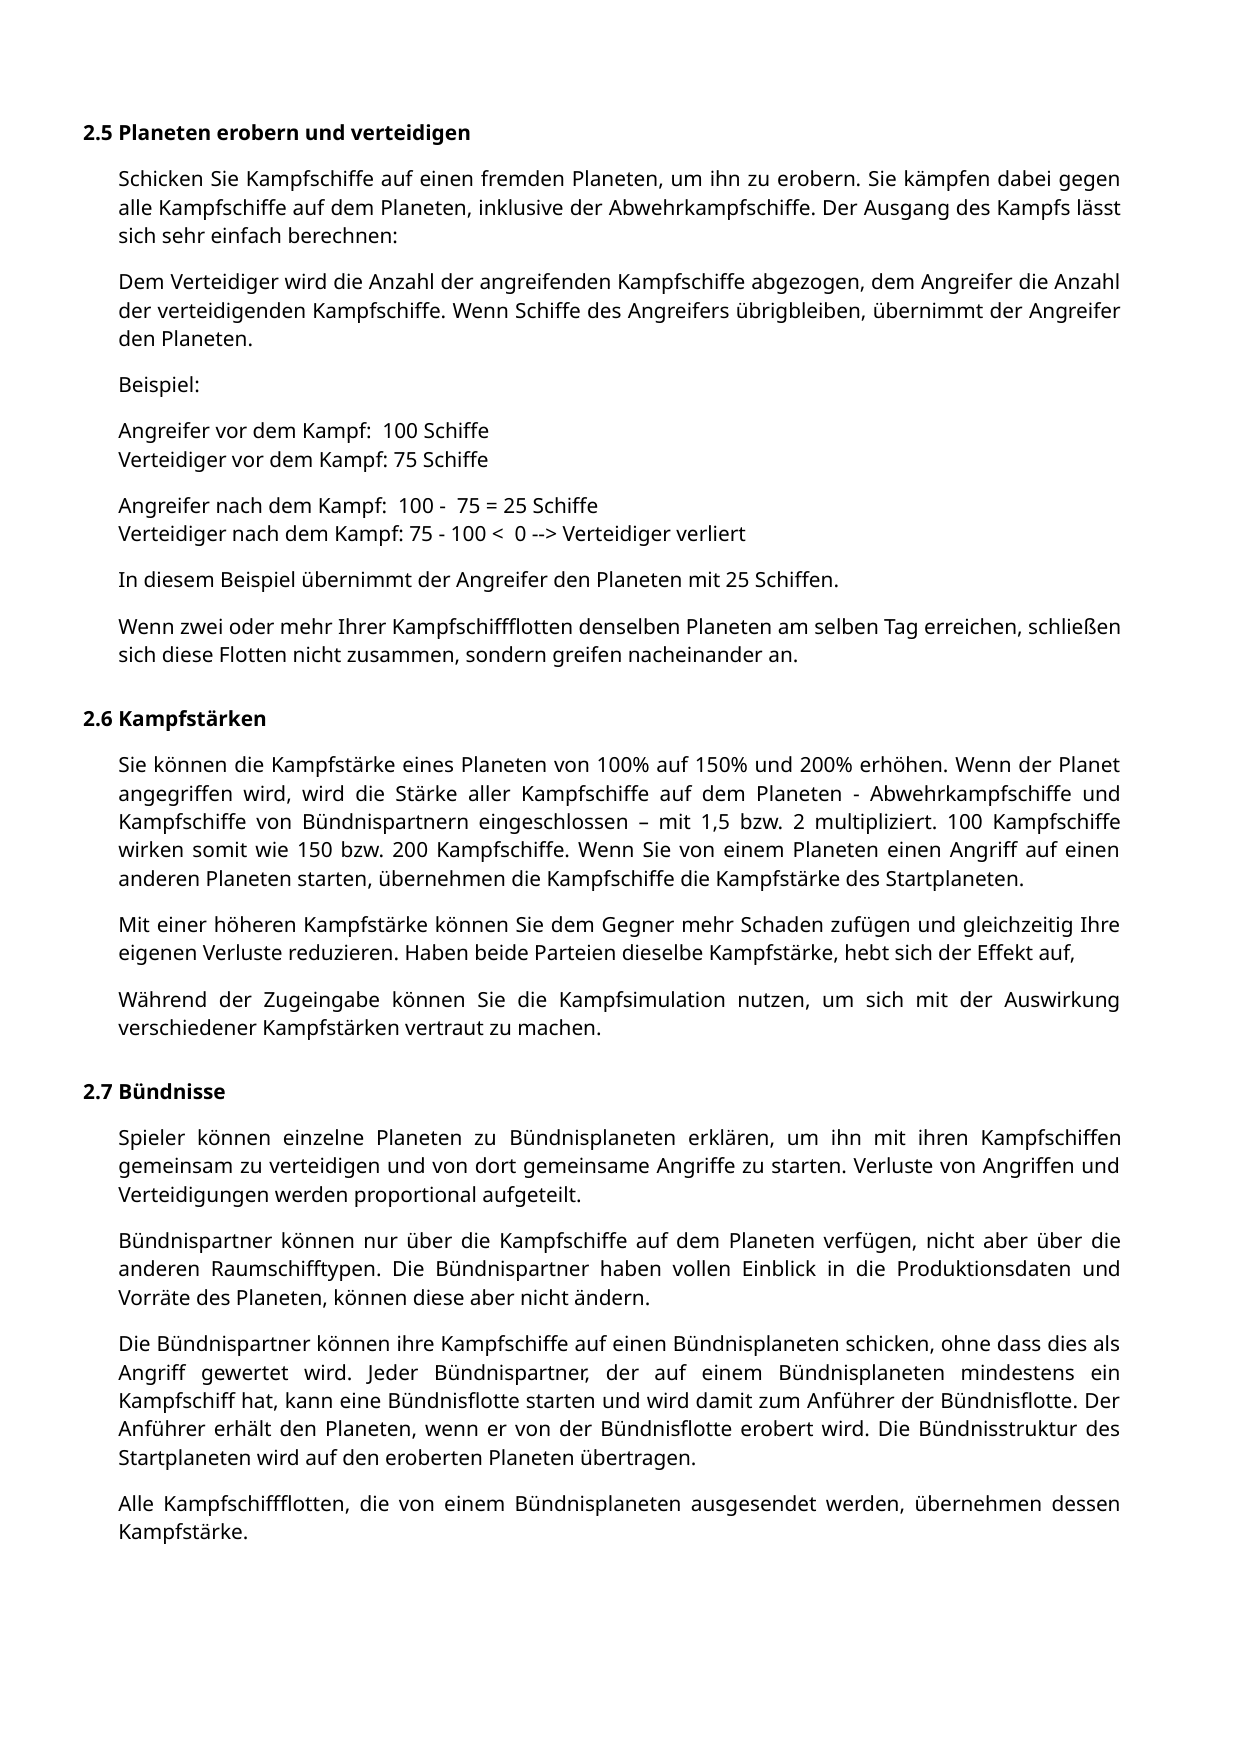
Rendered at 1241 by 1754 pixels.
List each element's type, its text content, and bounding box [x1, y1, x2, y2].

subtitle Planeten erobern und verteidigen [118, 118, 1122, 147]
text Wenn zwei oder mehr Ihrer Kampfschiffflotten denselben Planeten am selben Tag erreichen, schließen sich diese Flotten nicht zusammen, sondern greifen nacheinander an. [118, 612, 1122, 669]
text Schicken Sie Kampfschiffe auf einen fremden Planeten, um ihn zu erobern. Sie kämpfen dabei gegen alle Kampfschiffe auf dem Planeten, inklusive der Abwehrkampfschiffe. Der Ausgang des Kampfs lässt sich sehr einfach berechnen: [118, 164, 1122, 249]
text Spieler können einzelne Planeten zu Bündnisplaneten erklären, um ihn mit ihren Kampfschiffen gemeinsam zu verteidigen und von dort gemeinsame Angriffe zu starten. Verluste von Angriffen und Verteidigungen werden proportional aufgeteilt. [118, 1123, 1122, 1208]
subtitle Kampfstärken [118, 704, 1122, 732]
text Alle Kampfschiffflotten, die von einem Bündnisplaneten ausgesendet werden, übernehmen dessen Kampfstärke. [118, 1489, 1122, 1546]
text Angreifer nach dem Kampf: 100 - 75 = 25 Schiffe Verteidiger nach dem Kampf: 75 - 100 < 0 --> Verteidiger verliert [118, 491, 1122, 548]
subtitle Bündnisse [118, 1077, 1122, 1105]
text Mit einer höheren Kampfstärke können Sie dem Gegner mehr Schaden zufügen und gleichzeitig Ihre eigenen Verluste reduzieren. Haben beide Parteien dieselbe Kampfstärke, hebt sich der Effekt auf, [118, 910, 1122, 967]
text Dem Verteidiger wird die Anzahl der angreifenden Kampfschiffe abgezogen, dem Angreifer die Anzahl der verteidigenden Kampfschiffe. Wenn Schiffe des Angreifers übrigbleiben, übernimmt der Angreifer den Planeten. [118, 267, 1122, 353]
text Bündnispartner können nur über die Kampfschiffe auf dem Planeten verfügen, nicht aber über die anderen Raumschifftypen. Die Bündnispartner haben vollen Einblick in die Produktionsdaten und Vorräte des Planeten, können diese aber nicht ändern. [118, 1226, 1122, 1311]
text Während der Zugeingabe können Sie die Kampfsimulation nutzen, um sich mit der Auswirkung verschiedener Kampfstärken vertraut zu machen. [118, 985, 1122, 1042]
text In diesem Beispiel übernimmt der Angreifer den Planeten mit 25 Schiffen. [118, 566, 1122, 594]
text Die Bündnispartner können ihre Kampfschiffe auf einen Bündnisplaneten schicken, ohne dass dies als Angriff gewertet wird. Jeder Bündnispartner, der auf einem Bündnisplaneten mindestens ein Kampfschiff hat, kann eine Bündnisflotte starten und wird damit zum Anführer der Bündnisflotte. Der Anführer erhält den Planeten, wenn er von der Bündnisflotte erobert wird. Die Bündnisstruktur des Startplaneten wird auf den eroberten Planeten übertragen. [118, 1329, 1122, 1471]
text Sie können die Kampfstärke eines Planeten von 100% auf 150% und 200% erhöhen. Wenn der Planet angegriffen wird, wird die Stärke aller Kampfschiffe auf dem Planeten - Abwehrkampfschiffe und Kampfschiffe von Bündnispartnern eingeschlossen – mit 1,5 bzw. 2 multipliziert. 100 Kampfschiffe wirken somit wie 150 bzw. 200 Kampfschiffe. Wenn Sie von einem Planeten einen Angriff auf einen anderen Planeten starten, übernehmen die Kampfschiffe die Kampfstärke des Startplaneten. [118, 750, 1122, 892]
text Angreifer vor dem Kampf: 100 Schiffe Verteidiger vor dem Kampf: 75 Schiffe [118, 416, 1122, 473]
text Beispiel: [118, 370, 1122, 399]
